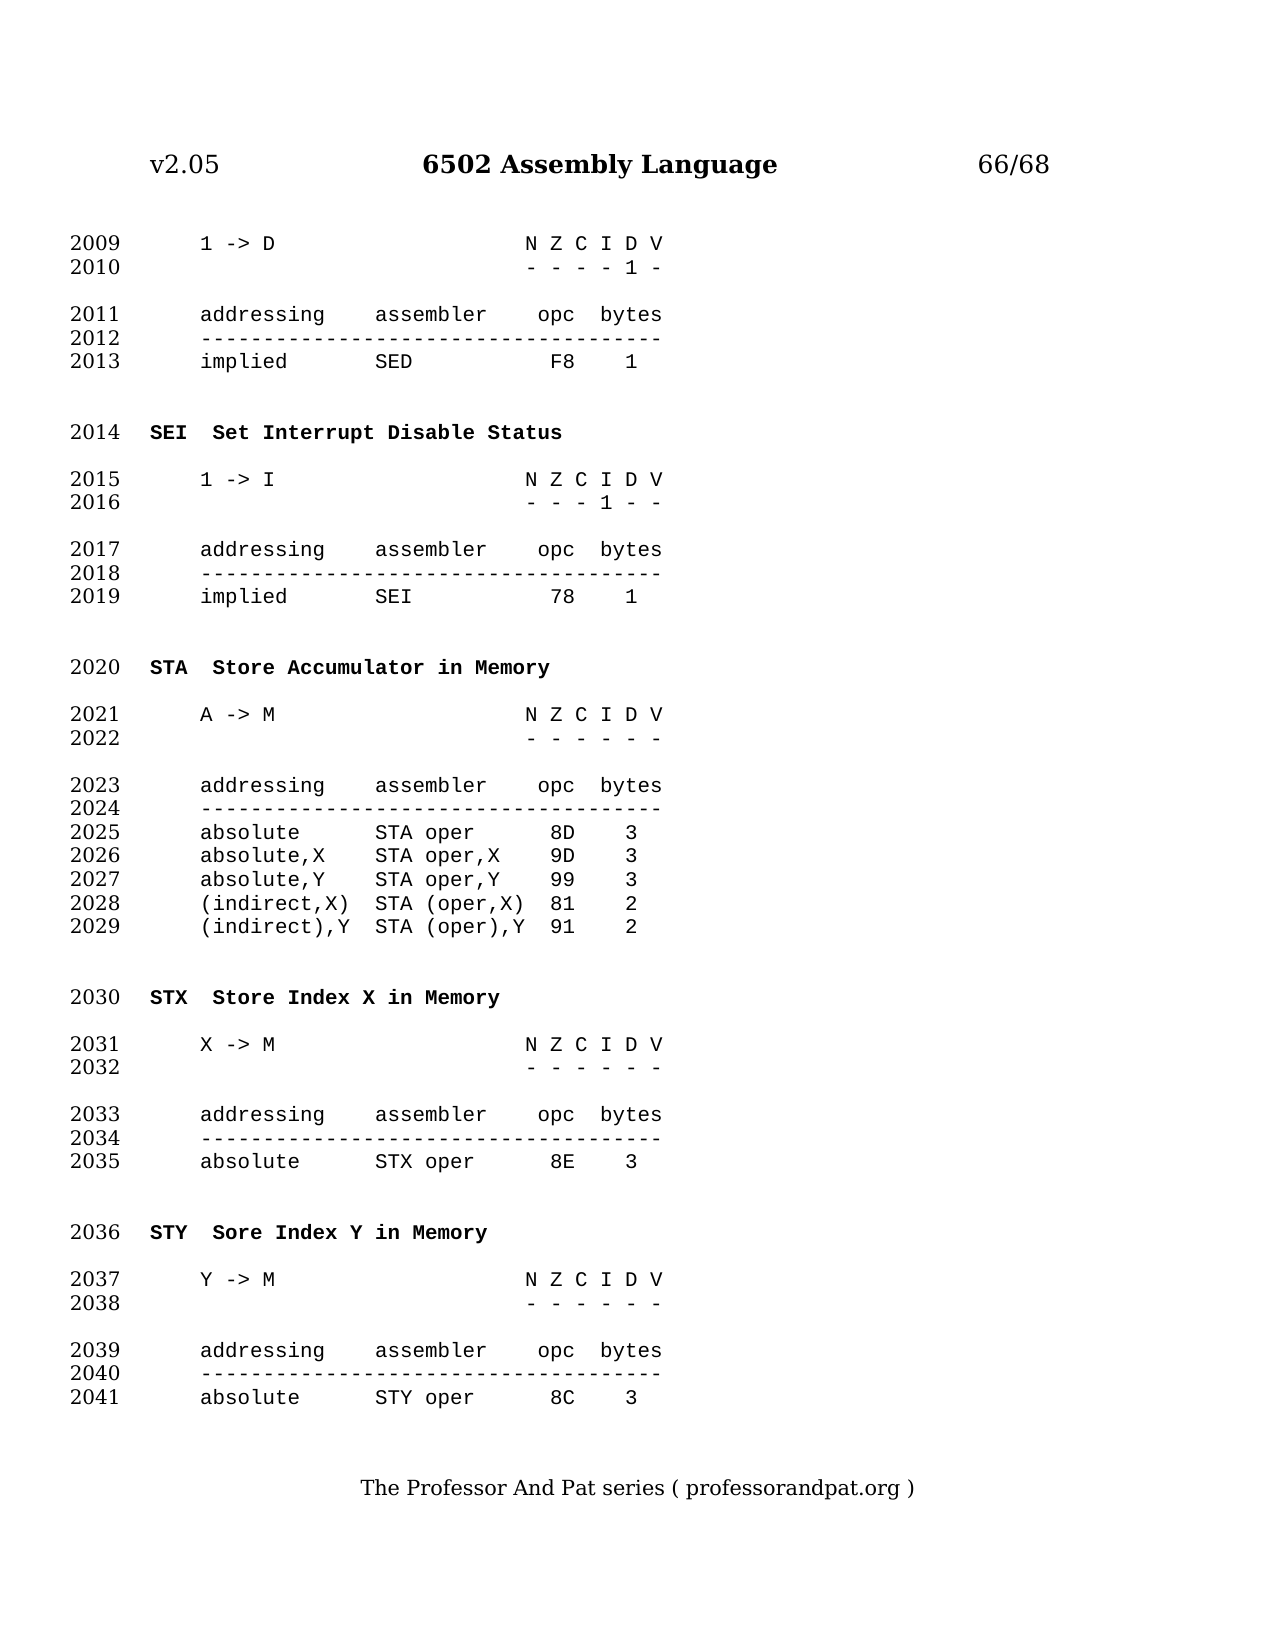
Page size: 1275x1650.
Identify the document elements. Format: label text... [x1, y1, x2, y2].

text - - - 1 - - [150, 492, 1125, 516]
text ------------------------------------- [150, 798, 1125, 822]
text (indirect,X) STA (oper,X) 81 2 [150, 893, 1125, 916]
text addressing assembler opc bytes [150, 304, 1125, 328]
text 1 -> I N Z C I D V [150, 469, 1125, 492]
text - - - - - - [150, 1057, 1125, 1081]
text absolute,Y STA oper,Y 99 3 [150, 869, 1125, 893]
text - - - - - - [150, 1293, 1125, 1316]
text A -> M N Z C I D V [150, 704, 1125, 728]
text SEI Set Interrupt Disable Status [150, 422, 1125, 445]
text absolute,X STA oper,X 9D 3 [150, 846, 1125, 869]
text absolute STA oper 8D 3 [150, 822, 1125, 846]
text addressing assembler opc bytes [150, 1104, 1125, 1128]
text addressing assembler opc bytes [150, 1340, 1125, 1363]
text absolute STY oper 8C 3 [150, 1387, 1125, 1411]
text 1 -> D N Z C I D V [150, 233, 1125, 257]
text implied SED F8 1 [150, 351, 1125, 375]
text (indirect),Y STA (oper),Y 91 2 [150, 916, 1125, 940]
text absolute STX oper 8E 3 [150, 1152, 1125, 1175]
text implied SEI 78 1 [150, 587, 1125, 610]
text ------------------------------------- [150, 563, 1125, 587]
text addressing assembler opc bytes [150, 775, 1125, 798]
text - - - - - - [150, 728, 1125, 751]
text ------------------------------------- [150, 328, 1125, 351]
text STA Store Accumulator in Memory [150, 657, 1125, 681]
text STY Sore Index Y in Memory [150, 1222, 1125, 1246]
text ------------------------------------- [150, 1128, 1125, 1152]
text X -> M N Z C I D V [150, 1034, 1125, 1057]
text STX Store Index X in Memory [150, 987, 1125, 1010]
text - - - - 1 - [150, 257, 1125, 281]
text ------------------------------------- [150, 1363, 1125, 1387]
text addressing assembler opc bytes [150, 539, 1125, 563]
text Y -> M N Z C I D V [150, 1269, 1125, 1293]
